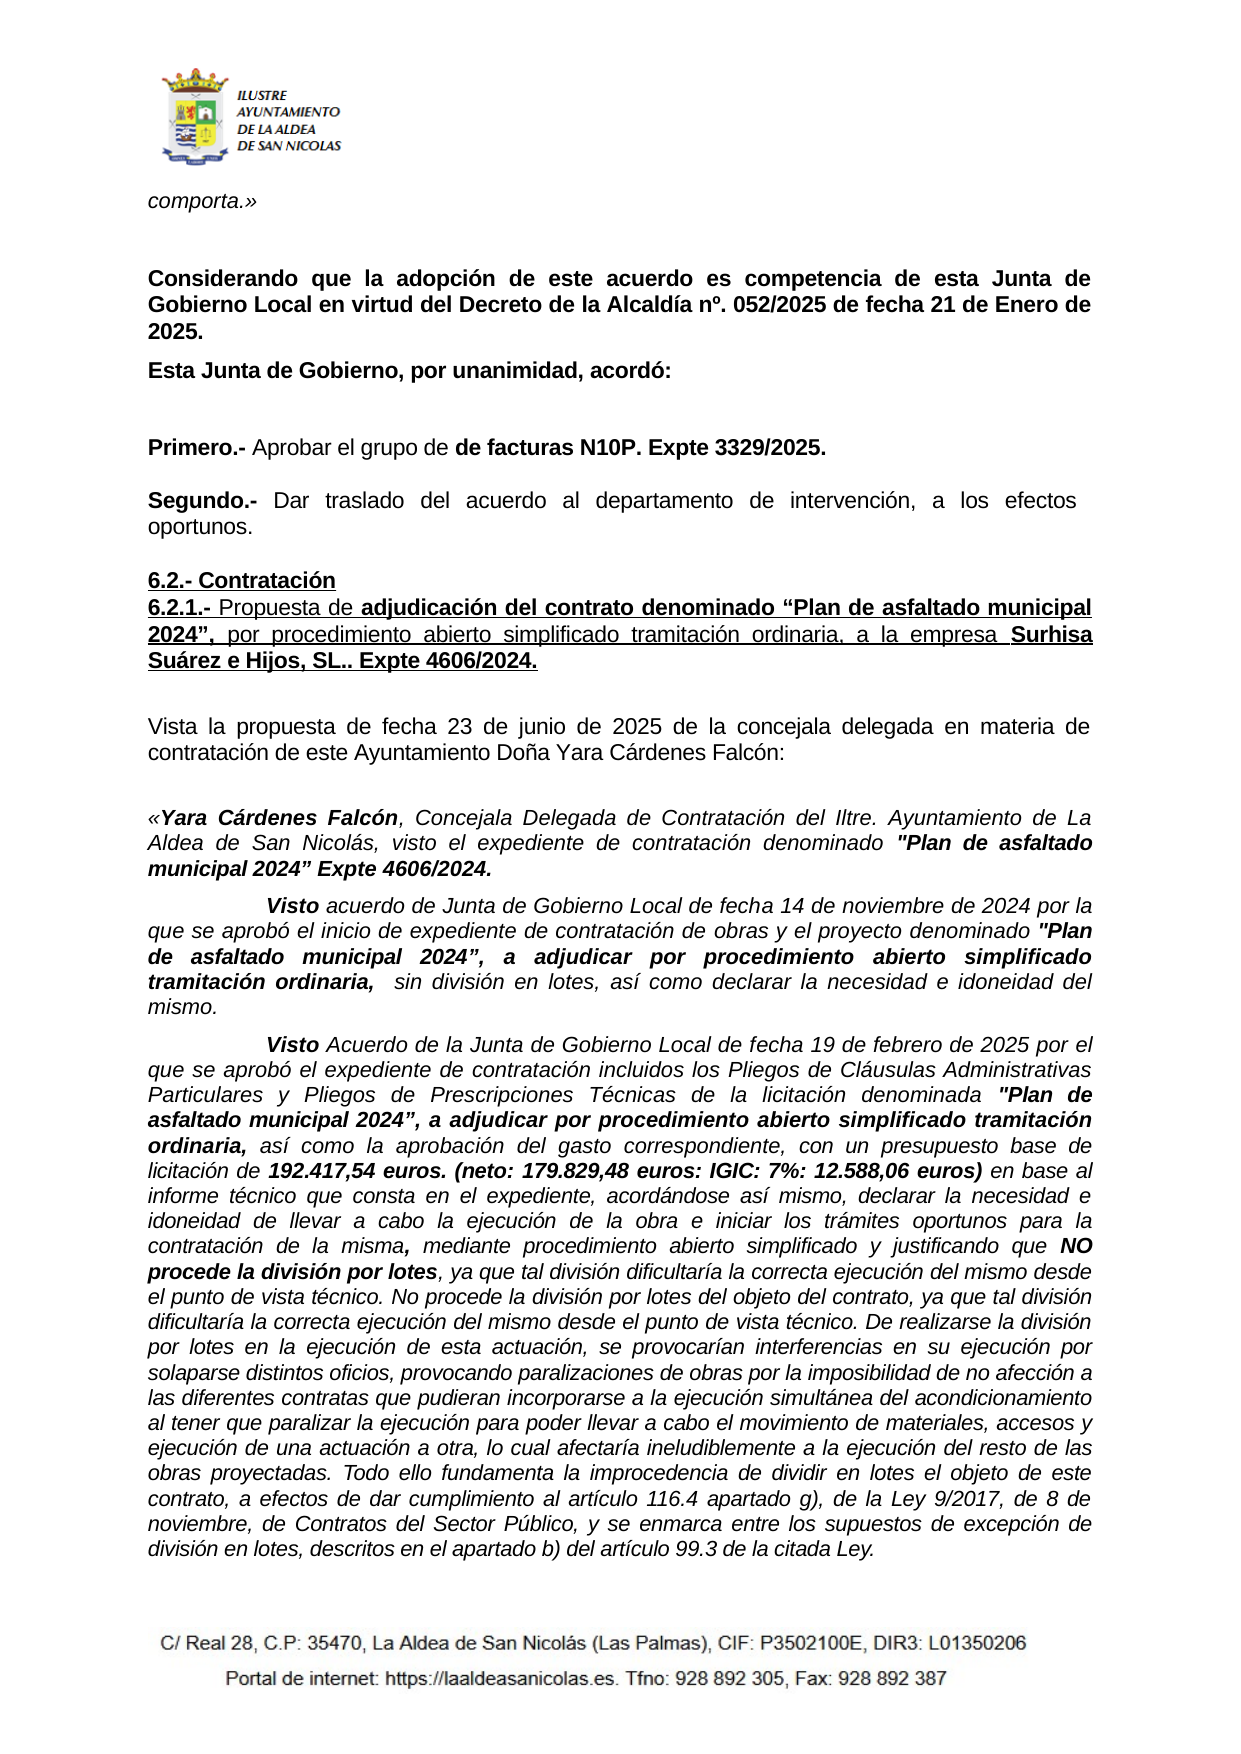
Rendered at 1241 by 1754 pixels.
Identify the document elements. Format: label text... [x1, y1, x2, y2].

text Primero.- Aprobar el grupo de de facturas N10P. Expte 3329/2025. [148, 434, 1093, 461]
text «Yara Cárdenes Falcón, Concejala Delegada de Contratación del Iltre. Ayuntamiento de La Aldea de San Nicolás, visto el expediente de contratación denominado "Plan de asfaltado municipal 2024” Expte 4606/2024. [148, 805, 1093, 881]
text Visto acuerdo de Junta de Gobierno Local de fecha 14 de noviembre de 2024 por la que se aprobó el inicio de expediente de contratación de obras y el proyecto denominado "Plan de asfaltado municipal 2024”, a adjudicar por procedimiento abierto simplificado tramitación ordinaria, sin división en lotes, así como declarar la necesidad e idoneidad del mismo. [148, 893, 1093, 1019]
text Suárez e Hijos, SL.. Expte 4606/2024. [148, 644, 1093, 673]
picture [148, 60, 357, 173]
text 6.2.1.- Propuesta de adjudicación del contrato denominado “Plan de asfaltado municipal 2024”, por procedimiento abierto simplificado tramitación ordinaria, a la empresa Surhisa [148, 594, 1093, 643]
text Esta Junta de Gobierno, por unanimidad, acordó: [148, 357, 1093, 383]
text Vista la propuesta de fecha 23 de junio de 2025 de la concejala delegada en materia de contratación de este Ayuntamiento Doña Yara Cárdenes Falcón: [148, 713, 1093, 766]
text Segundo.- Dar traslado del acuerdo al departamento de intervención, a los efectos oportunos. [148, 487, 1078, 540]
text comporta.» [148, 188, 1093, 214]
picture [149, 1627, 1034, 1694]
text Considerando que la adopción de este acuerdo es competencia de esta Junta de Gobierno Local en virtud del Decreto de la Alcaldía nº. 052/2025 de fecha 21 de Enero de 2025. [148, 265, 1093, 344]
text 6.2.- Contratación [148, 567, 1093, 594]
text Visto Acuerdo de la Junta de Gobierno Local de fecha 19 de febrero de 2025 por el que se aprobó el expediente de contratación incluidos los Pliegos de Cláusulas Administrativas Particulares y Pliegos de Prescripciones Técnicas de la licitación denominada "Plan de asfaltado municipal 2024”, a adjudicar por procedimiento abierto simplificado tramitación ordinaria, así como la aprobación del gasto correspondiente, con un presupuesto base de licitación de 192.417,54 euros. (neto: 179.829,48 euros: IGIC: 7%: 12.588,06 euros) en base al informe técnico que consta en el expediente, acordándose así mismo, declarar la necesidad e idoneidad de llevar a cabo la ejecución de la obra e iniciar los trámites oportunos para la contratación de la misma, mediante procedimiento abierto simplificado y justificando que NO procede la división por lotes, ya que tal división dificultaría la correcta ejecución del mismo desde el punto de vista técnico. No procede la división por lotes del objeto del contrato, ya que tal división dificultaría la correcta ejecución del mismo desde el punto de vista técnico. De realizarse la división por lotes en la ejecución de esta actuación, se provocarían interferencias en su ejecución por solaparse distintos oficios, provocando paralizaciones de obras por la imposibilidad de no afección a las diferentes contratas que pudieran incorporarse a la ejecución simultánea del acondicionamiento al tener que paralizar la ejecución para poder llevar a cabo el movimiento de materiales, accesos y ejecución de una actuación a otra, lo cual afectaría ineludiblemente a la ejecución del resto de las obras proyectadas. Todo ello fundamenta la improcedencia de dividir en lotes el objeto de este contrato, a efectos de dar cumplimiento al artículo 116.4 apartado g), de la Ley 9/2017, de 8 de noviembre, de Contratos del Sector Público, y se enmarca entre los supuestos de excepción de división en lotes, descritos en el apartado b) del artículo 99.3 de la citada Ley. [148, 1032, 1093, 1561]
